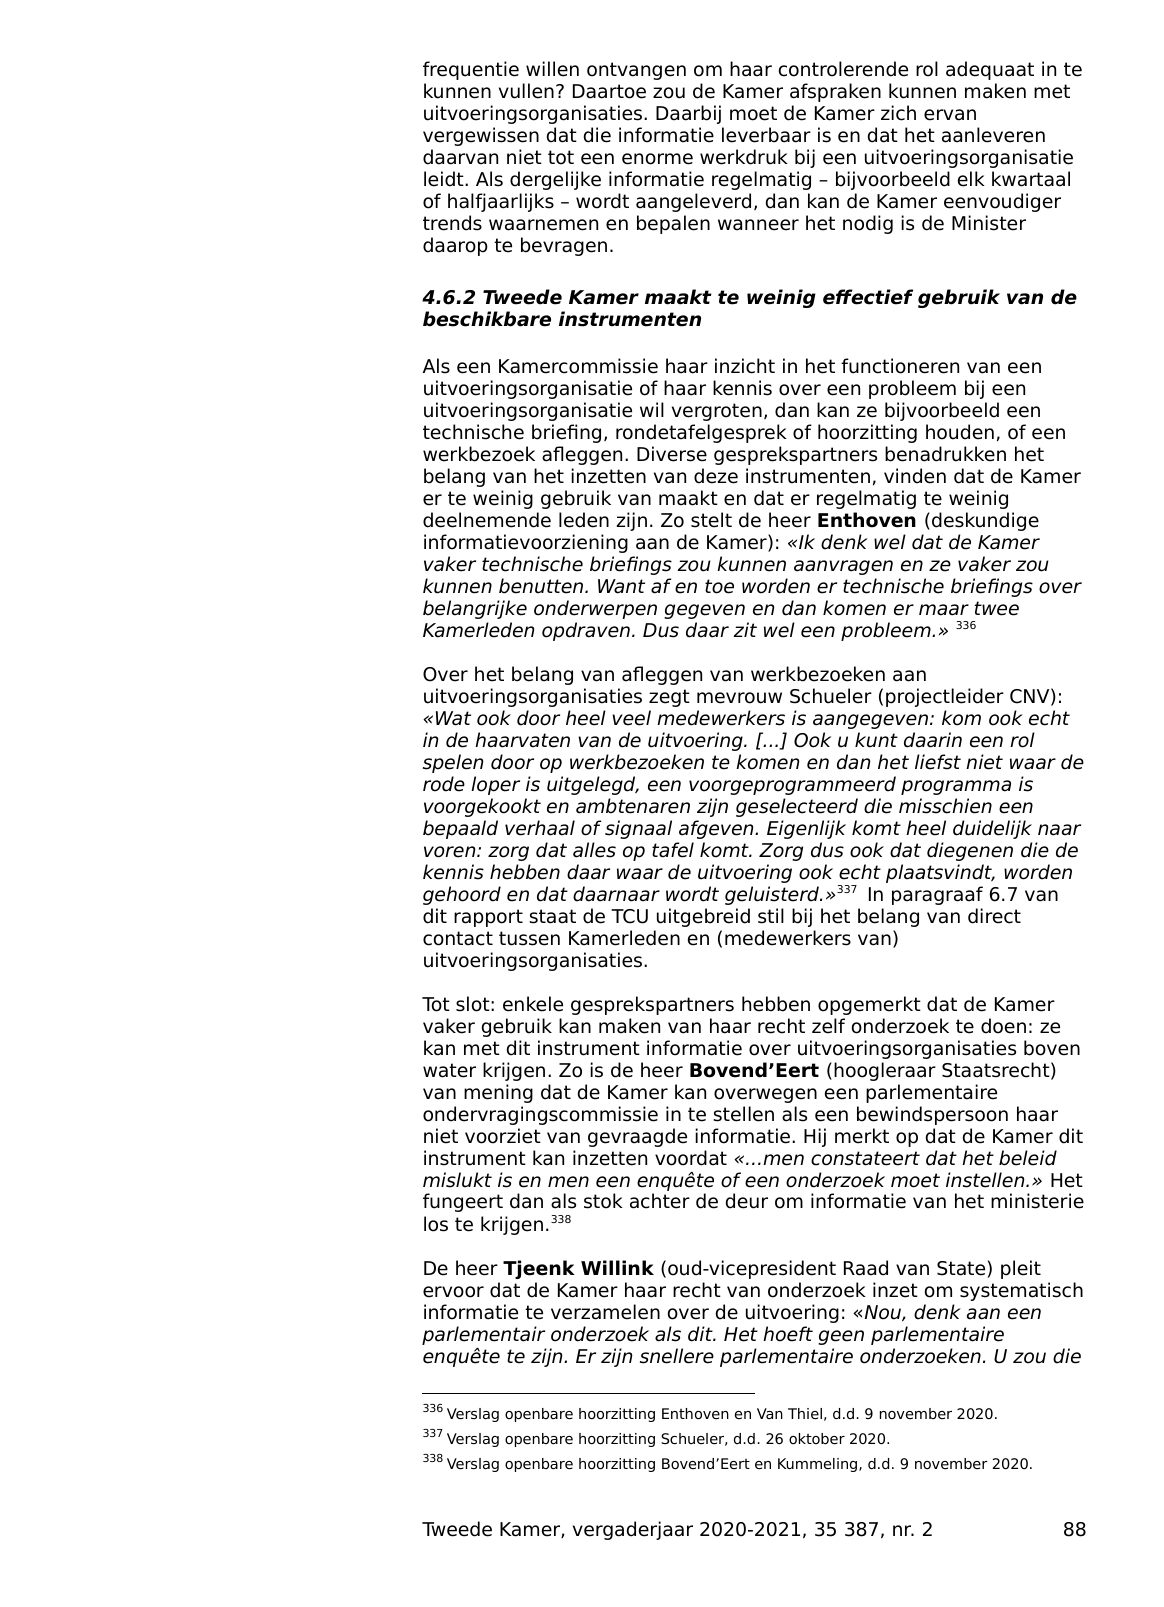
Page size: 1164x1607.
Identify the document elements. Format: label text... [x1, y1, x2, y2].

text Verslag openbare hoorzitting Enthoven en Van Thiel, d.d. 9 november 2020. [422, 1402, 1087, 1424]
text Over het belang van afleggen van werkbezoeken aan uitvoeringsorganisaties zegt mevrouw Schueler (projectleider CNV): «Wat ook door heel veel medewerkers is aangegeven: kom ook echt in de haarvaten van de uitvoering. [...] Ook u kunt daarin een rol spelen door op werkbezoeken te komen en dan het liefst niet waar de rode loper is uitgelegd, een voorgeprogrammeerd programma is voorgekookt en ambtenaren zijn geselecteerd die misschien een bepaald verhaal of signaal afgeven. Eigenlijk komt heel duidelijk naar voren: zorg dat alles op tafel komt. Zorg dus ook dat diegenen die de kennis hebben daar waar de uitvoering ook echt plaatsvindt, worden gehoord en dat daarnaar wordt geluisterd.» In paragraaf 6.7 van dit rapport staat de TCU uitgebreid stil bij het belang van direct contact tussen Kamerleden en (medewerkers van) uitvoeringsorganisaties. [422, 664, 1087, 971]
subtitle 4.6.2 Tweede Kamer maakt te weinig effectief gebruik van de beschikbare instrumenten [422, 287, 1087, 331]
text Tot slot: enkele gesprekspartners hebben opgemerkt dat de Kamer vaker gebruik kan maken van haar recht zelf onderzoek te doen: ze kan met dit instrument informatie over uitvoeringsorganisaties boven water krijgen. Zo is de heer Bovend’Eert (hoogleraar Staatsrecht) van mening dat de Kamer kan overwegen een parlementaire ondervragingscommissie in te stellen als een bewindspersoon haar niet voorziet van gevraagde informatie. Hij merkt op dat de Kamer dit instrument kan inzetten voordat «...men constateert dat het beleid mislukt is en men een enquête of een onderzoek moet instellen.» Het fungeert dan als stok achter de deur om informatie van het ministerie los te krijgen. [422, 994, 1087, 1235]
text Verslag openbare hoorzitting Schueler, d.d. 26 oktober 2020. [422, 1427, 1087, 1449]
text Als een Kamercommissie haar inzicht in het functioneren van een uitvoeringsorganisatie of haar kennis over een probleem bij een uitvoeringsorganisatie wil vergroten, dan kan ze bijvoorbeeld een technische briefing, rondetafelgesprek of hoorzitting houden, of een werkbezoek afleggen. Diverse gesprekspartners benadrukken het belang van het inzetten van deze instrumenten, vinden dat de Kamer er te weinig gebruik van maakt en dat er regelmatig te weinig deelnemende leden zijn. Zo stelt de heer Enthoven (deskundige informatievoorziening aan de Kamer): «Ik denk wel dat de Kamer vaker technische briefings zou kunnen aanvragen en ze vaker zou kunnen benutten. Want af en toe worden er technische briefings over belangrijke onderwerpen gegeven en dan komen er maar twee Kamerleden opdraven. Dus daar zit wel een probleem.» [422, 356, 1087, 642]
text frequentie willen ontvangen om haar controlerende rol adequaat in te kunnen vullen? Daartoe zou de Kamer afspraken kunnen maken met uitvoeringsorganisaties. Daarbij moet de Kamer zich ervan vergewissen dat die informatie leverbaar is en dat het aanleveren daarvan niet tot een enorme werkdruk bij een uitvoeringsorganisatie leidt. Als dergelijke informatie regelmatig – bijvoorbeeld elk kwartaal of halfjaarlijks – wordt aangeleverd, dan kan de Kamer eenvoudiger trends waarnemen en bepalen wanneer het nodig is de Minister daarop te bevragen. [422, 59, 1087, 257]
text Verslag openbare hoorzitting Bovend’Eert en Kummeling, d.d. 9 november 2020. [422, 1452, 1087, 1474]
text De heer Tjeenk Willink (oud-vicepresident Raad van State) pleit ervoor dat de Kamer haar recht van onderzoek inzet om systematisch informatie te verzamelen over de uitvoering: «Nou, denk aan een parlementair onderzoek als dit. Het hoeft geen parlementaire enquête te zijn. Er zijn snellere parlementaire onderzoeken. U zou die [422, 1258, 1087, 1367]
